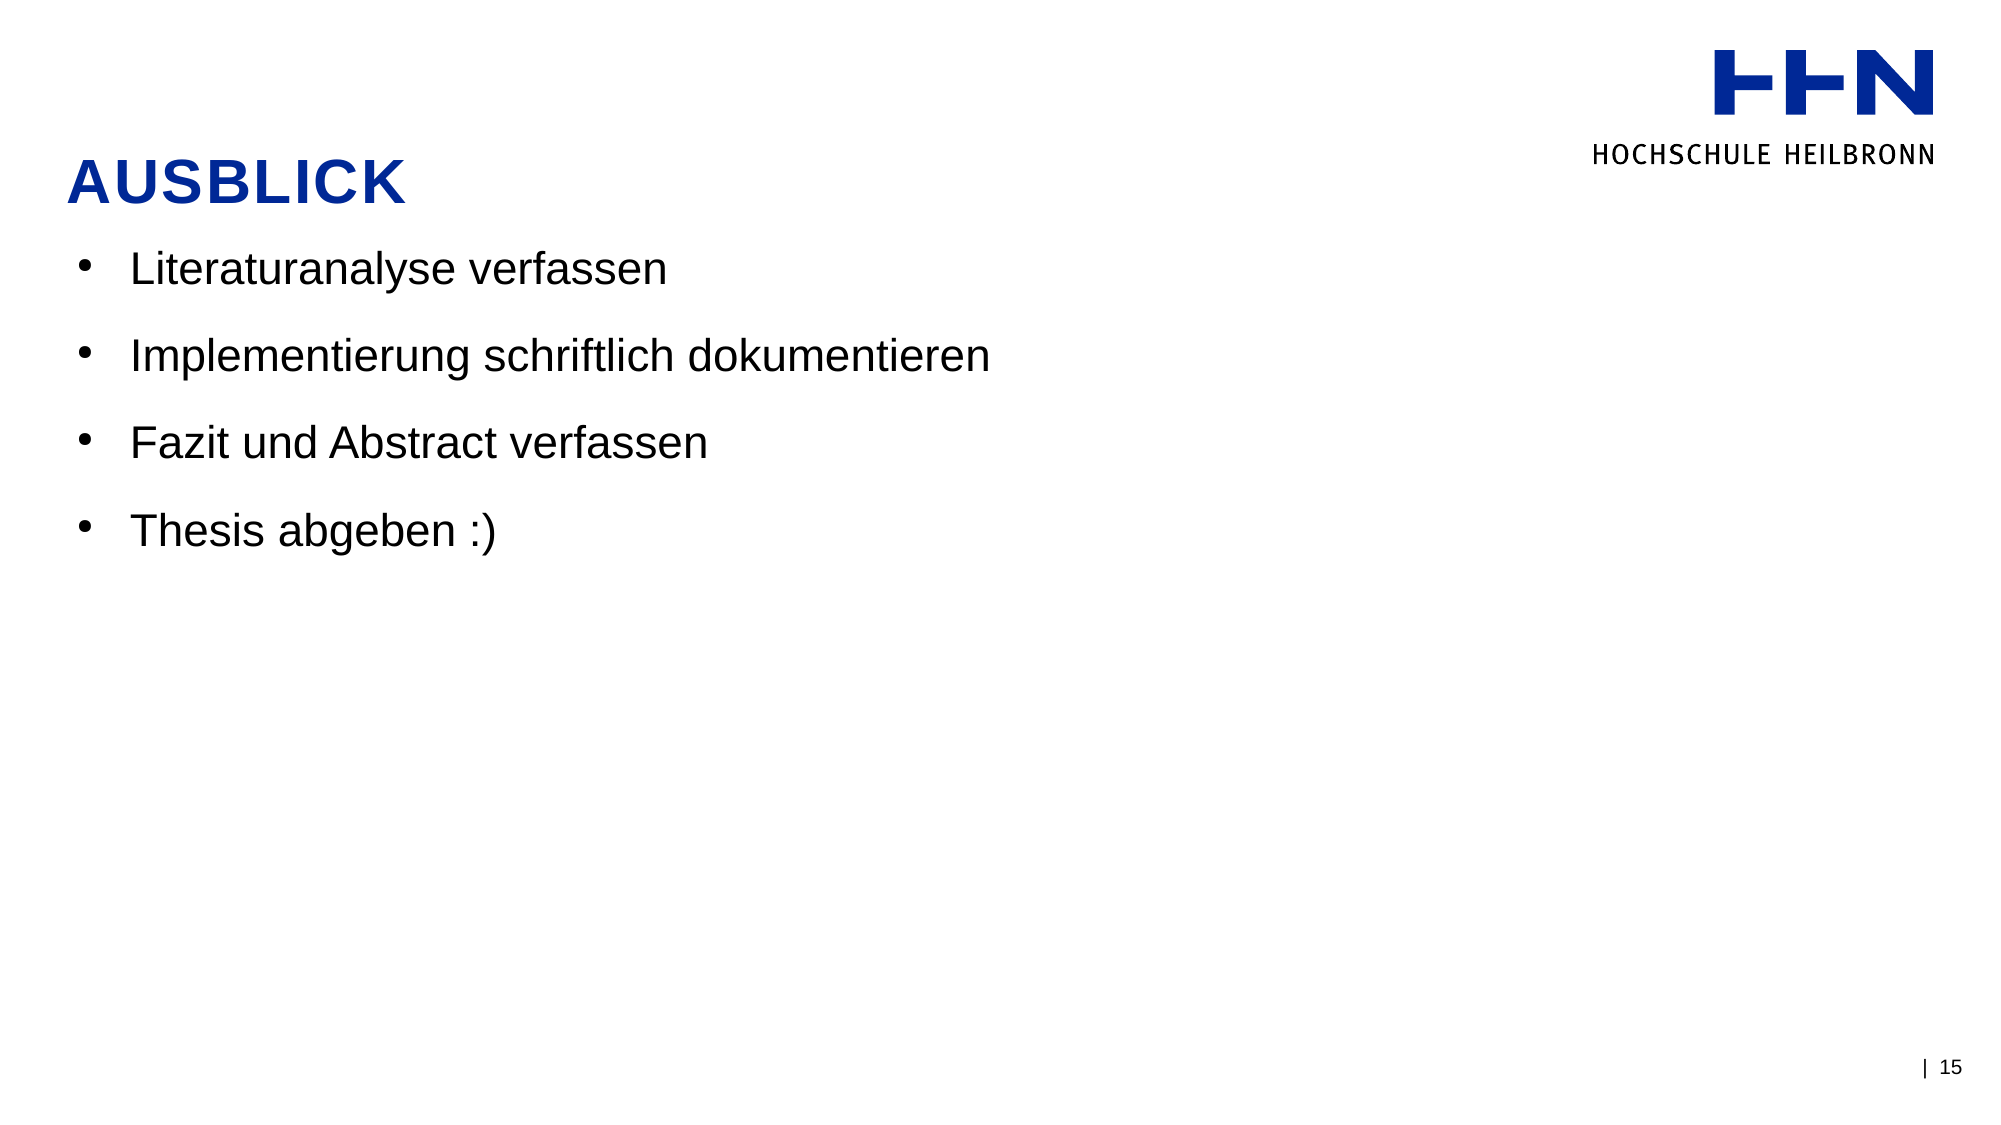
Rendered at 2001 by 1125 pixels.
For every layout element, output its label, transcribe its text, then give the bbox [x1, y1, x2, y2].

title Ausblick [66, 147, 1933, 290]
text_box | <Foliennummer> [1624, 1054, 1963, 1093]
list Literaturanalyse verfassen Implementierung schriftlich dokumentieren Fazit und Abstract verfassen Thesis abgeben :) [59, 236, 1920, 1063]
